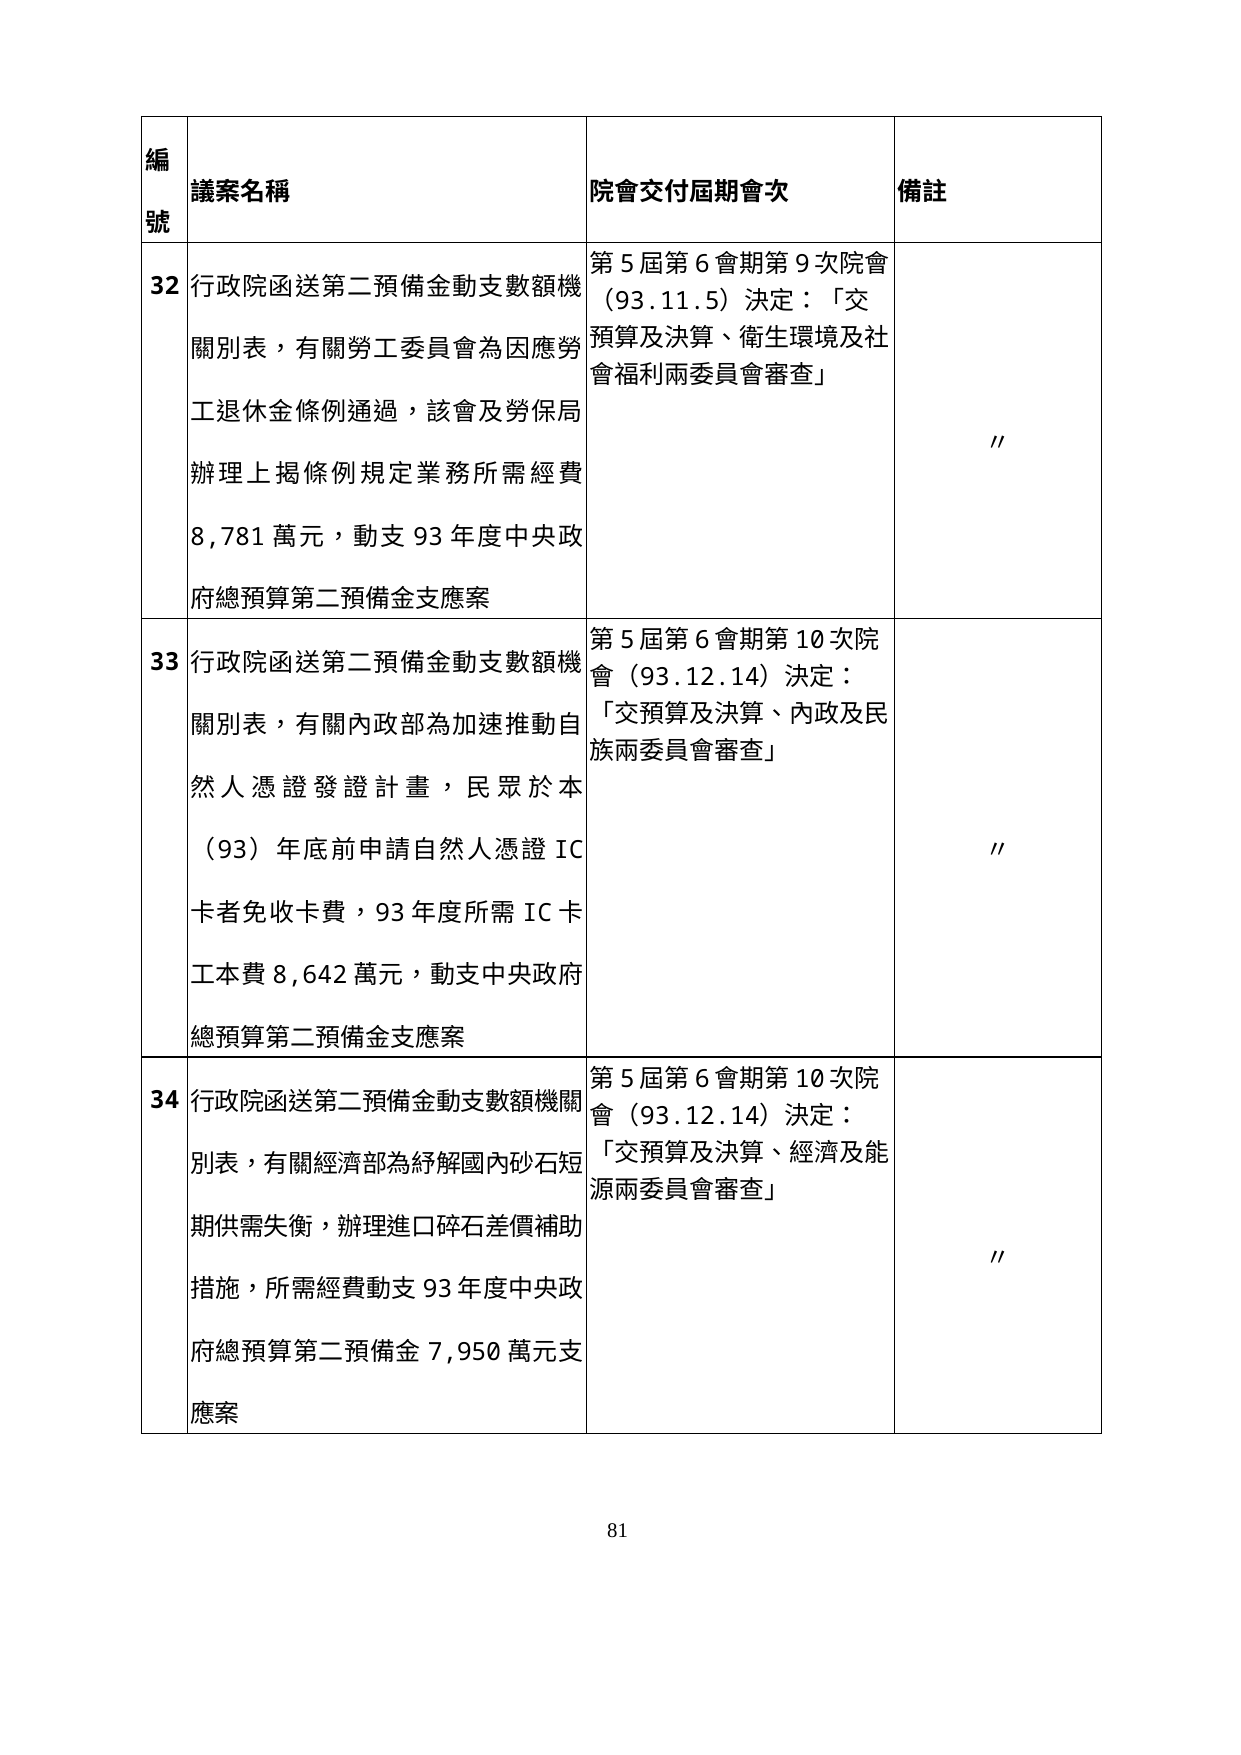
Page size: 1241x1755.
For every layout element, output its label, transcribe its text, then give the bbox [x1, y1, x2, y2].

table_cell 行政院函送第二預備金動支數額機關別表，有關勞工委員會為因應勞工退休金條例通過，該會及勞保局辦理上揭條例規定業務所需經費8,781萬元，動支93年度中央政府總預算第二預備金支應案 [188, 243, 586, 618]
table_cell 〃 [895, 1058, 1101, 1432]
table_cell 32 [142, 243, 187, 618]
table_cell 〃 [895, 243, 1101, 618]
table_cell 34 [142, 1058, 187, 1432]
table_header 備註 [895, 117, 1101, 242]
table_cell 行政院函送第二預備金動支數額機關別表，有關內政部為加速推動自然人憑證發證計畫，民眾於本（93）年底前申請自然人憑證IC卡者免收卡費，93年度所需IC卡工本費8,642萬元，動支中央政府總預算第二預備金支應案 [188, 619, 586, 1056]
table_cell 行政院函送第二預備金動支數額機關別表，有關經濟部為紓解國內砂石短期供需失衡，辦理進口碎石差價補助措施，所需經費動支93年度中央政府總預算第二預備金7,950萬元支應案 [188, 1058, 586, 1432]
table_header 院會交付屆期會次 [587, 117, 894, 242]
table_cell 33 [142, 619, 187, 1056]
table_cell 第5屆第6會期第9次院會（93.11.5）決定：「交預算及決算、衛生環境及社會福利兩委員會審查」 [587, 243, 894, 618]
table_cell 第5屆第6會期第10次院會（93.12.14）決定：「交預算及決算、經濟及能源兩委員會審查」 [587, 1058, 894, 1432]
table_cell 第5屆第6會期第10次院會（93.12.14）決定：「交預算及決算、內政及民族兩委員會審查」 [587, 619, 894, 1056]
table_header 編號 [142, 117, 187, 242]
table_header 議案名稱 [188, 117, 586, 242]
table_cell 〃 [895, 619, 1101, 1056]
